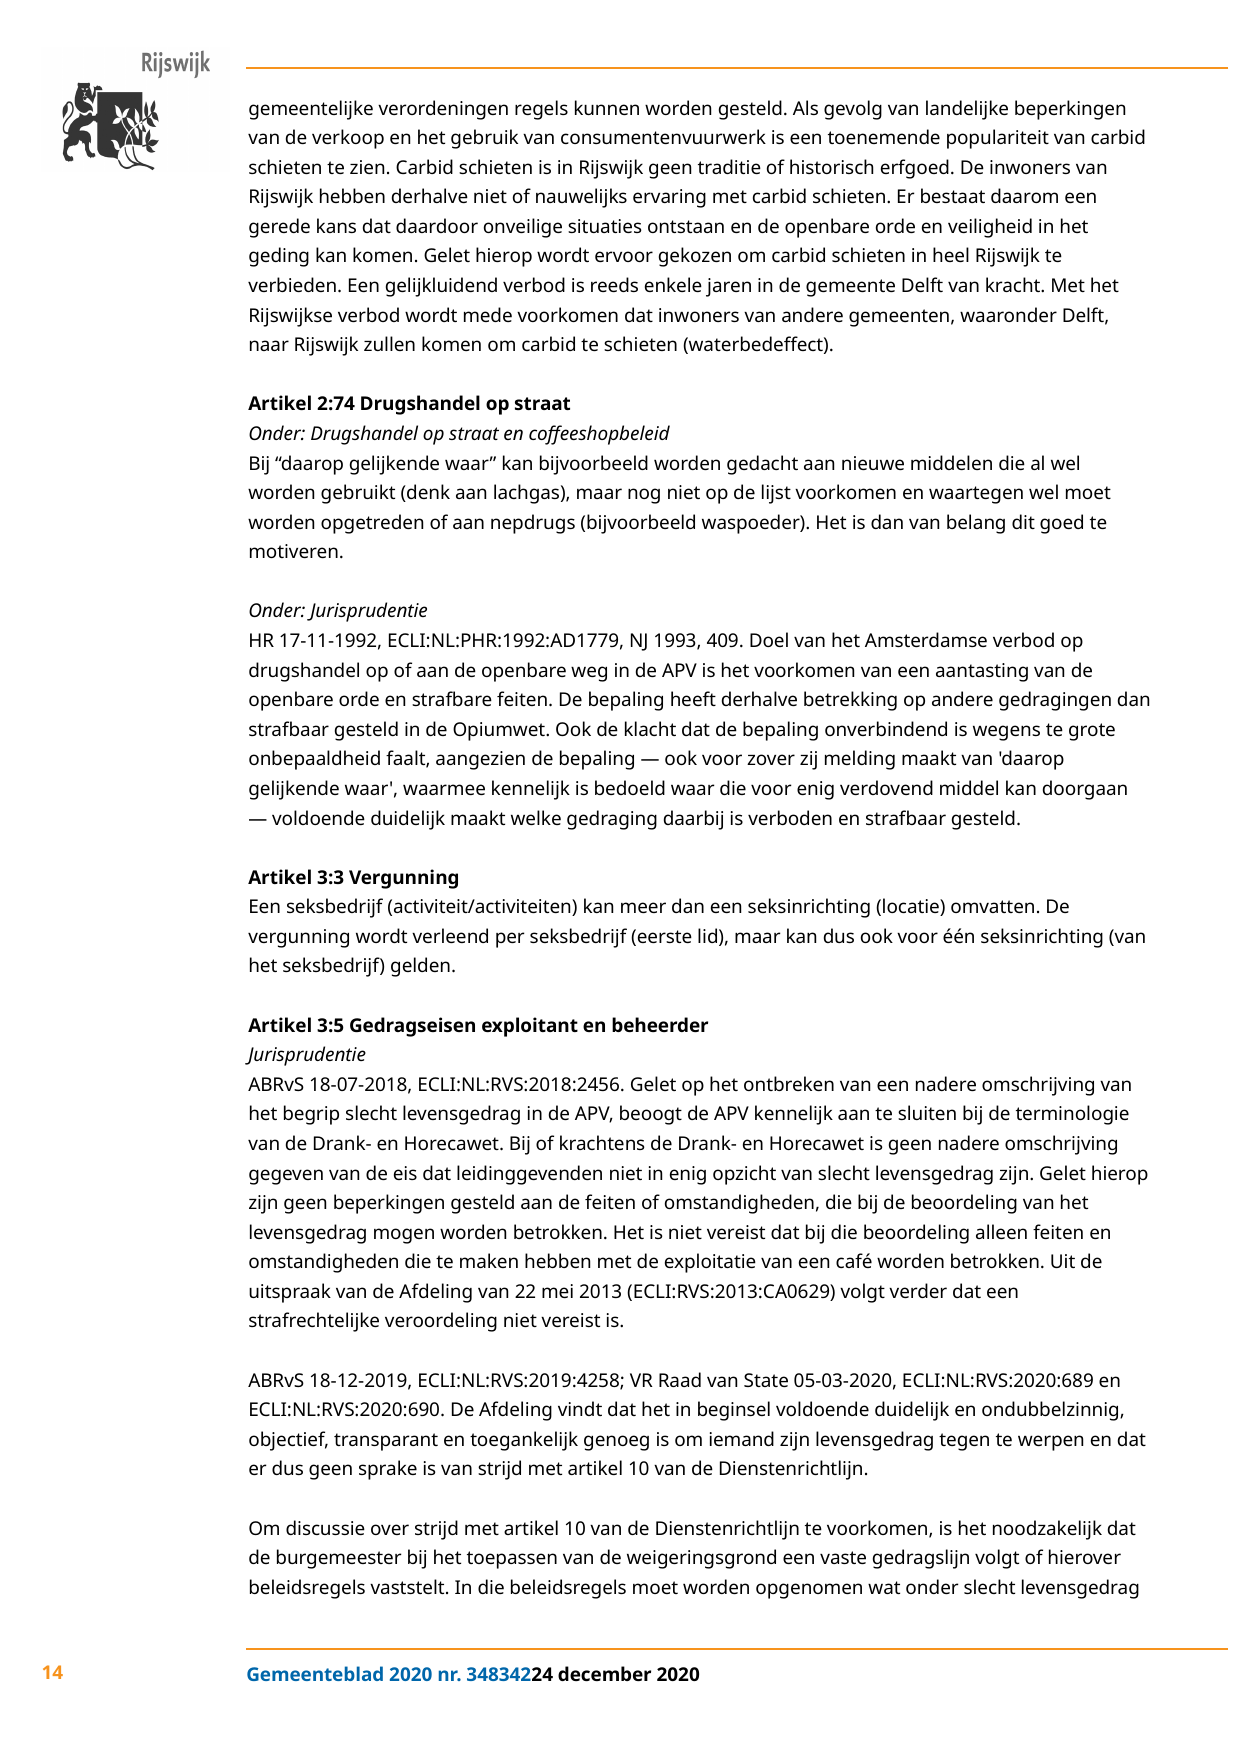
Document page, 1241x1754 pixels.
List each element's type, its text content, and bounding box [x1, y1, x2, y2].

text gemeentelijke verordeningen regels kunnen worden gesteld. Als gevolg van landelijke beperkingen van de verkoop en het gebruik van consumentenvuurwerk is een toenemende populariteit van carbid schieten te zien. Carbid schieten is in Rijswijk geen traditie of historisch erfgoed. De inwoners van Rijswijk hebben derhalve niet of nauwelijks ervaring met carbid schieten. Er bestaat daarom een gerede kans dat daardoor onveilige situaties ontstaan en de openbare orde en veiligheid in het geding kan komen. Gelet hierop wordt ervoor gekozen om carbid schieten in heel Rijswijk te verbieden. Een gelijkluidend verbod is reeds enkele jaren in de gemeente Delft van kracht. Met het Rijswijkse verbod wordt mede voorkomen dat inwoners van andere gemeenten, waaronder Delft, naar Rijswijk zullen komen om carbid te schieten (waterbedeffect). [248, 95, 1152, 357]
text HR 17-11-1992, ECLI:NL:PHR:1992:AD1779, NJ 1993, 409. Doel van het Amsterdamse verbod op drugshandel op of aan de openbare weg in de APV is het voorkomen van een aantasting van de openbare orde en strafbare feiten. De bepaling heeft derhalve betrekking op andere gedragingen dan strafbaar gesteld in de Opiumwet. Ook de klacht dat de bepaling onverbindend is wegens te grote onbepaaldheid faalt, aangezien de bepaling — ook voor zover zij melding maakt van 'daarop gelijkende waar', waarmee kennelijk is bedoeld waar die voor enig verdovend middel kan doorgaan — voldoende duidelijk maakt welke gedraging daarbij is verboden en strafbaar gesteld. [248, 627, 1152, 831]
text Onder: Jurisprudentie [248, 598, 1152, 623]
text Onder: Drugshandel op straat en coffeeshopbeleid [248, 420, 1152, 446]
text Een seksbedrijf (activiteit/activiteiten) kan meer dan een seksinrichting (locatie) omvatten. De vergunning wordt verleend per seksbedrijf (eerste lid), maar kan dus ook voor één seksinrichting (van het seksbedrijf) gelden. [248, 893, 1152, 978]
text ABRvS 18-12-2019, ECLI:NL:RVS:2019:4258; VR Raad van State 05-03-2020, ECLI:NL:RVS:2020:689 en ECLI:NL:RVS:2020:690. De Afdeling vindt dat het in beginsel voldoende duidelijk en ondubbelzinnig, objectief, transparant en toegankelijk genoeg is om iemand zijn levensgedrag tegen te werpen en dat er dus geen sprake is van strijd met artikel 10 van de Dienstenrichtlijn. [248, 1367, 1152, 1481]
text Om discussie over strijd met artikel 10 van de Dienstenrichtlijn te voorkomen, is het noodzakelijk dat de burgemeester bij het toepassen van de weigeringsgrond een vaste gedragslijn volgt of hierover beleidsregels vaststelt. In die beleidsregels moet worden opgenomen wat onder slecht levensgedrag [248, 1515, 1152, 1600]
text Artikel 3:3 Vergunning [248, 864, 1152, 890]
picture [41, 47, 231, 172]
text Artikel 3:5 Gedragseisen exploitant en beheerder [248, 1012, 1152, 1038]
text ABRvS 18-07-2018, ECLI:NL:RVS:2018:2456. Gelet op het ontbreken van een nadere omschrijving van het begrip slecht levensgedrag in de APV, beoogt de APV kennelijk aan te sluiten bij de terminologie van de Drank- en Horecawet. Bij of krachtens de Drank- en Horecawet is geen nadere omschrijving gegeven van de eis dat leidinggevenden niet in enig opzicht van slecht levensgedrag zijn. Gelet hierop zijn geen beperkingen gesteld aan de feiten of omstandigheden, die bij de beoordeling van het levensgedrag mogen worden betrokken. Het is niet vereist dat bij die beoordeling alleen feiten en omstandigheden die te maken hebben met de exploitatie van een café worden betrokken. Uit de uitspraak van de Afdeling van 22 mei 2013 (ECLI:RVS:2013:CA0629) volgt verder dat een strafrechtelijke veroordeling niet vereist is. [248, 1071, 1152, 1333]
text Jurisprudentie [248, 1041, 1152, 1067]
text Bij “daarop gelijkende waar” kan bijvoorbeeld worden gedacht aan nieuwe middelen die al wel worden gebruikt (denk aan lachgas), maar nog niet op de lijst voorkomen en waartegen wel moet worden opgetreden of aan nepdrugs (bijvoorbeeld waspoeder). Het is dan van belang dit goed te motiveren. [248, 450, 1152, 564]
text Artikel 2:74 Drugshandel op straat [248, 391, 1152, 416]
